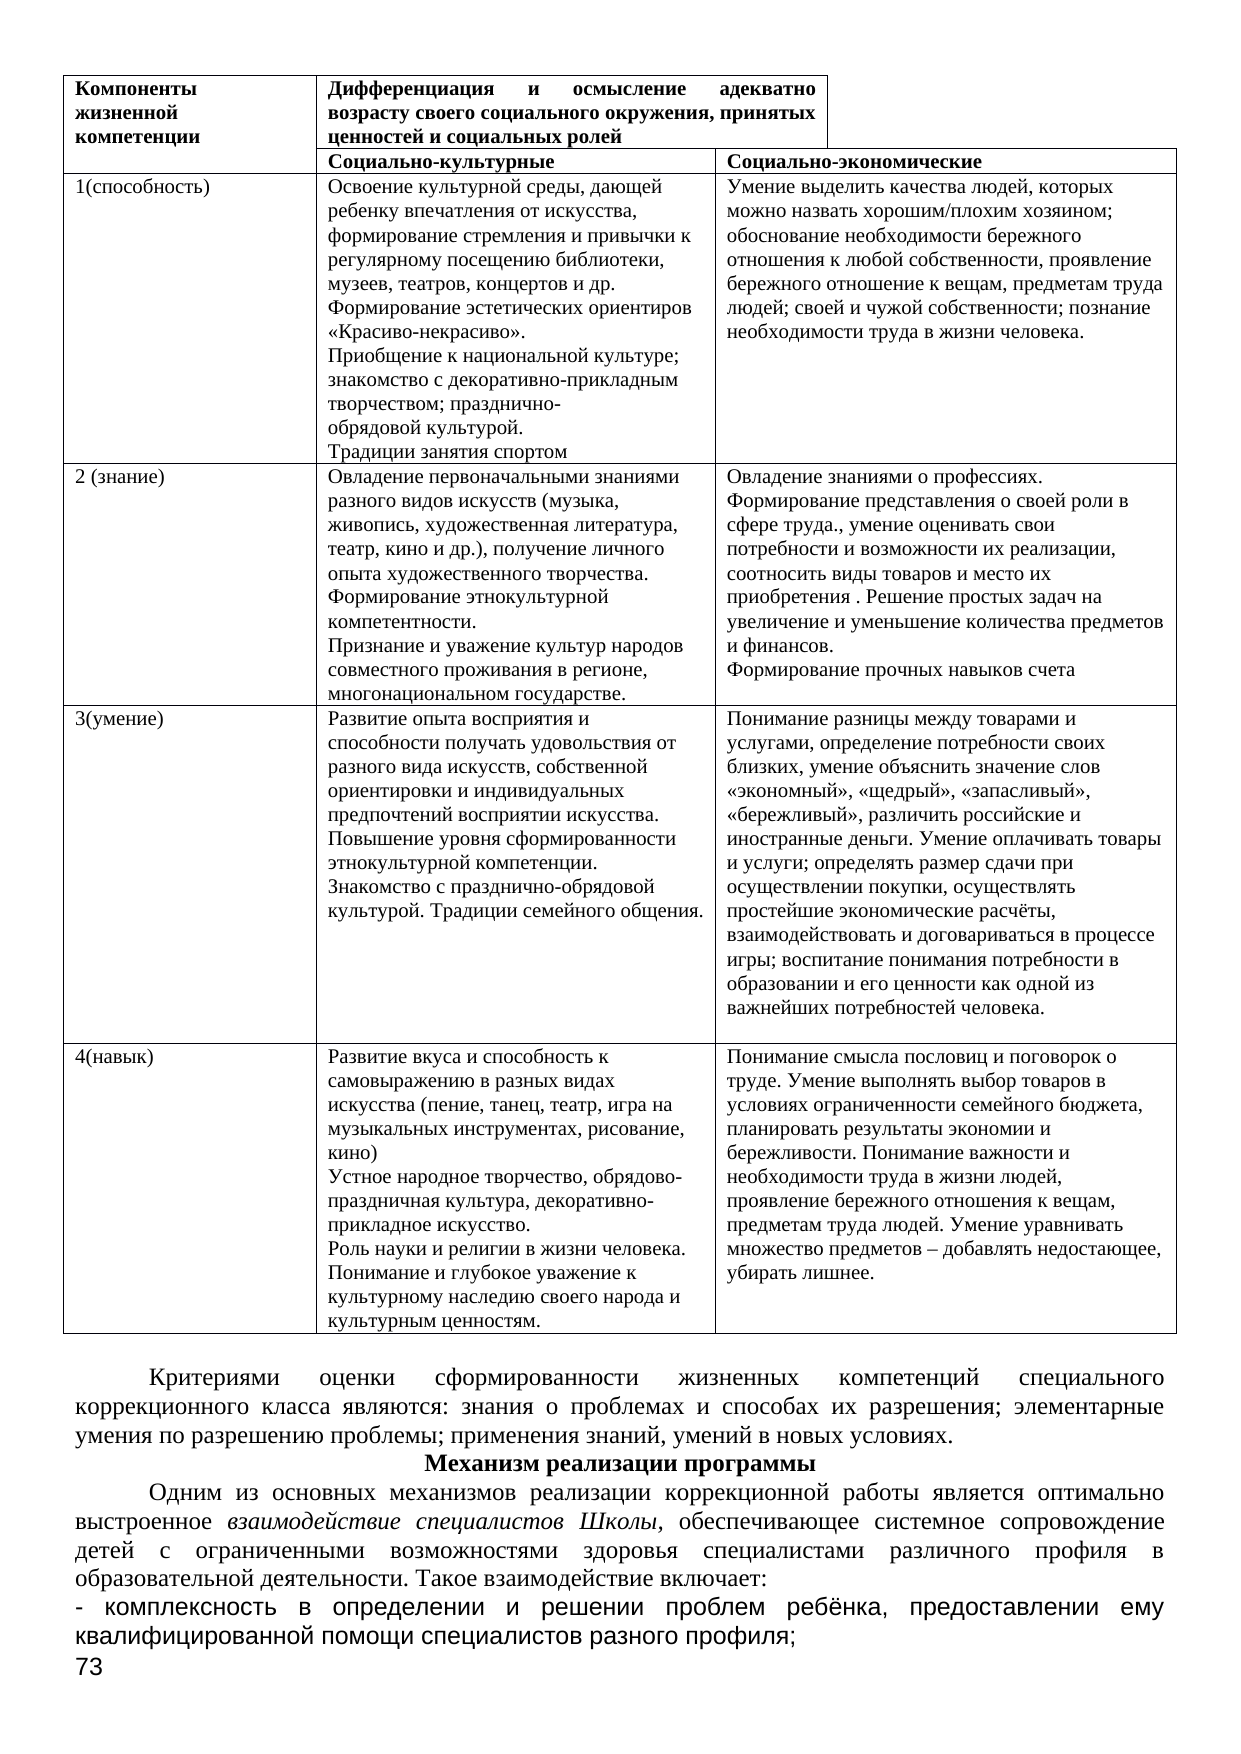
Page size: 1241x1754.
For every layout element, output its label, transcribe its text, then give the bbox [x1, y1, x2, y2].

table_header Компоненты жизненной компетенции [64, 76, 316, 173]
text Механизм реализации программы [75, 1448, 1165, 1477]
table_cell Понимание смысла пословиц и поговорок о труде. Умение выполнять выбор товаров в условиях ограниченности семейного бюджета, планировать результаты экономии и бережливости. Понимание важности и необходимости труда в жизни людей, проявление бережного отношения к вещам, предметам труда людей. Умение уравнивать множество предметов – добавлять недостающее, убирать лишнее. [716, 1044, 1176, 1332]
text Критериями оценки сформированности жизненных компетенций специального коррекционного класса являются: знания о проблемах и способах их разрешения; элементарные умения по разрешению проблемы; применения знаний, умений в новых условиях. [75, 1362, 1165, 1448]
table_cell Развитие опыта восприятия и способности получать удовольствия от разного вида искусств, собственной ориентировки и индивидуальных предпочтений восприятии искусства. Повышение уровня сформированности этнокультурной компетенции. Знакомство с празднично-обрядовой культурой. Традиции семейного общения. [317, 706, 715, 1043]
table_cell Развитие вкуса и способность к самовыражению в разных видах искусства (пение, танец, театр, игра на музыкальных инструментах, рисование, кино) Устное народное творчество, обрядово-праздничная культура, декоративно-прикладное искусство. Роль науки и религии в жизни человека. Понимание и глубокое уважение к культурному наследию своего народа и культурным ценностям. [317, 1044, 715, 1332]
table_cell 3(умение) [64, 706, 316, 1043]
table_cell Освоение культурной среды, дающей ребенку впечатления от искусства, формирование стремления и привычки к регулярному посещению библиотеки, музеев, театров, концертов и др. Формирование эстетических ориентиров «Красиво-некрасиво». Приобщение к национальной культуре; знакомство с декоративно-прикладным творчеством; празднично- обрядовой культурой. Традиции занятия спортом [317, 174, 715, 463]
table_cell 4(навык) [64, 1044, 316, 1332]
table_cell Социально-культурные [317, 149, 715, 173]
table_header Дифференциация и осмысление адекватно возрасту своего социального окружения, принятых ценностей и социальных ролей [317, 76, 827, 148]
text - комплексность в определении и решении проблем ребёнка, предоставлении ему квалифицированной помощи специалистов разного профиля; [75, 1592, 1165, 1650]
text Одним из основных механизмов реализации коррекционной работы является оптимально выстроенное взаимодействие специалистов Школы, обеспечивающее системное сопровождение детей с ограниченными возможностями здоровья специалистами различного профиля в образовательной деятельности. Такое взаимодействие включает: [75, 1477, 1165, 1592]
table_cell Понимание разницы между товарами и услугами, определение потребности своих близких, умение объяснить значение слов «экономный», «щедрый», «запасливый», «бережливый», различить российские и иностранные деньги. Умение оплачивать товары и услуги; определять размер сдачи при осуществлении покупки, осуществлять простейшие экономические расчёты, взаимодействовать и договариваться в процессе игры; воспитание понимания потребности в образовании и его ценности как одной из важнейших потребностей человека. [716, 706, 1176, 1043]
table_cell Овладение первоначальными знаниями разного видов искусств (музыка, живопись, художественная литература, театр, кино и др.), получение личного опыта художественного творчества. Формирование этнокультурной компетентности. Признание и уважение культур народов совместного проживания в регионе, многонациональном государстве. [317, 464, 715, 705]
table_cell 2 (знание) [64, 464, 316, 705]
table_cell Социально-экономические [716, 149, 1176, 173]
table_cell Умение выделить качества людей, которых можно назвать хорошим/плохим хозяином; обоснование необходимости бережного отношения к любой собственности, проявление бережного отношение к вещам, предметам труда людей; своей и чужой собственности; познание необходимости труда в жизни человека. [716, 174, 1176, 463]
table_cell Овладение знаниями о профессиях. Формирование представления о своей роли в сфере труда., умение оценивать свои потребности и возможности их реализации, соотносить виды товаров и место их приобретения . Решение простых задач на увеличение и уменьшение количества предметов и финансов. Формирование прочных навыков счета [716, 464, 1176, 705]
table_cell 1(способность) [64, 174, 316, 463]
